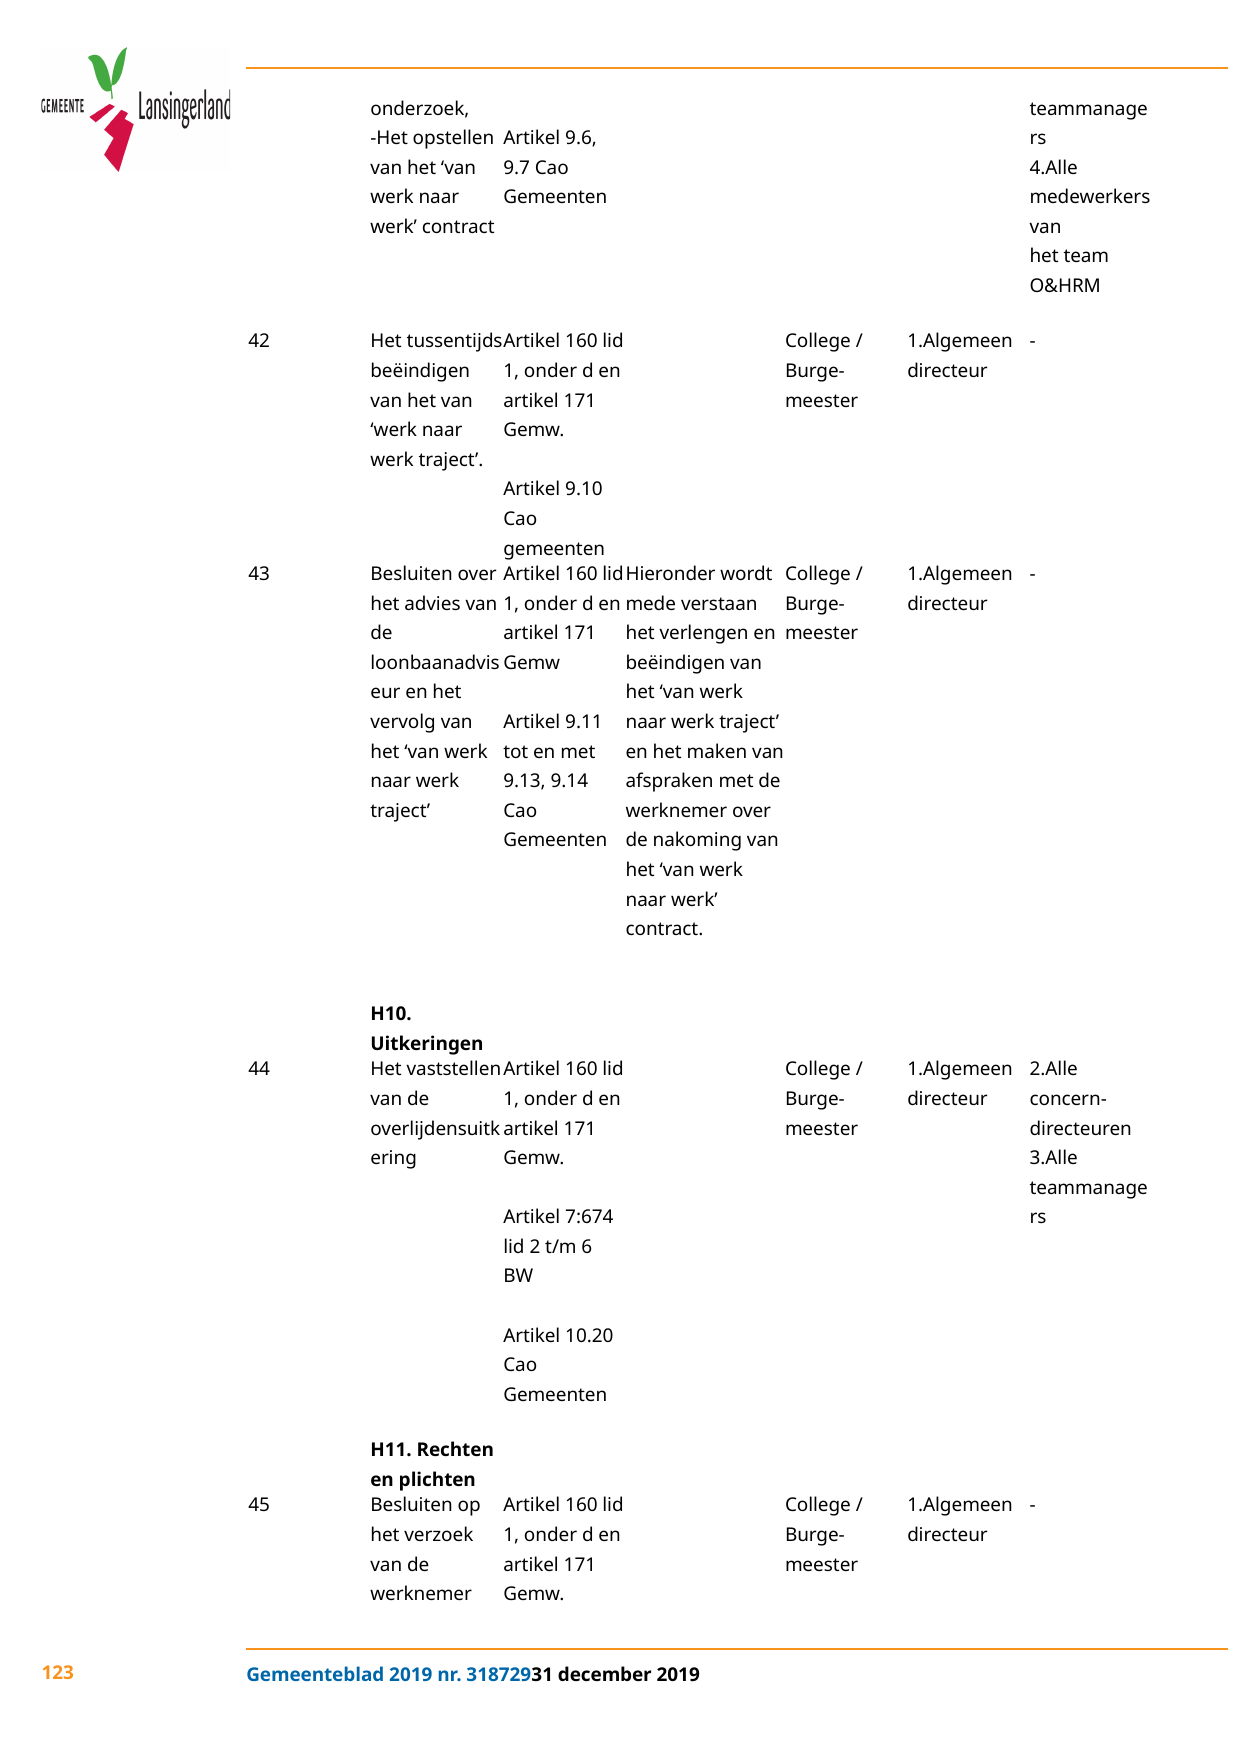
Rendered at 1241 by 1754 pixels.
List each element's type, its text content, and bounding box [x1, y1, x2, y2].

table_cell [625, 1492, 785, 1606]
table_cell College / Burge-meester [785, 1056, 907, 1436]
table_cell - [1029, 560, 1152, 1000]
table_cell [1029, 1000, 1152, 1056]
table_cell 1.Algemeen directeur [907, 328, 1029, 560]
table_cell Artikel 9.6, 9.7 Cao Gemeenten [503, 95, 625, 328]
table_cell [1029, 1436, 1152, 1492]
table_cell H11. Rechten en plichten [370, 1436, 503, 1492]
table_cell Hieronder wordt mede verstaan het verlengen en beëindigen van het ‘van werk naar werk traject’ en het maken van afspraken met de werknemer over de nakoming van het ‘van werk naar werk’ contract. [625, 560, 785, 1000]
table_cell 42 [248, 328, 370, 560]
table_cell [907, 95, 1029, 328]
table_cell [248, 95, 370, 328]
table_cell teammanagers 4.Alle medewerkers van het team O&HRM [1029, 95, 1152, 328]
table_cell 44 [248, 1056, 370, 1436]
table_cell 1.Algemeen directeur [907, 1056, 1029, 1436]
table_cell - [1029, 328, 1152, 560]
picture [41, 47, 231, 172]
table_cell [625, 328, 785, 560]
table_cell [625, 95, 785, 328]
table_cell Artikel 160 lid 1, onder d en artikel 171 Gemw. Artikel 7:674 lid 2 t/m 6 BW Artikel 10.20 Cao Gemeenten [503, 1056, 625, 1436]
table_cell [907, 1000, 1029, 1056]
table_cell [625, 1436, 785, 1492]
table_cell Besluiten over het advies van de loonbaanadviseur en het vervolg van het ‘van werk naar werk traject’ [370, 560, 503, 1000]
table_cell [503, 1000, 625, 1056]
table_cell [625, 1000, 785, 1056]
table_cell 1.Algemeen directeur [907, 560, 1029, 1000]
table_cell Besluiten op het verzoek van de werknemer [370, 1492, 503, 1606]
table_cell College / Burge-meester [785, 1492, 907, 1606]
table_cell onderzoek, -Het opstellen van het ‘van werk naar werk’ contract [370, 95, 503, 328]
table_cell 43 [248, 560, 370, 1000]
table_cell [248, 1436, 370, 1492]
table_cell College / Burge-meester [785, 328, 907, 560]
table_cell [907, 1436, 1029, 1492]
table_cell [785, 1000, 907, 1056]
table_cell [503, 1436, 625, 1492]
table_cell Het vaststellen van de overlijdensuitkering [370, 1056, 503, 1436]
table_cell College / Burge-meester [785, 560, 907, 1000]
table_cell 2.Alle concern- directeuren 3.Alle teammanagers [1029, 1056, 1152, 1436]
table_cell Artikel 160 lid 1, onder d en artikel 171 Gemw. Artikel 9.10 Cao gemeenten [503, 328, 625, 560]
table_cell [785, 95, 907, 328]
table_cell Artikel 160 lid 1, onder d en artikel 171 Gemw. [503, 1492, 625, 1606]
table_cell [625, 1056, 785, 1436]
table_cell H10. Uitkeringen [370, 1000, 503, 1056]
table_cell 1.Algemeen directeur [907, 1492, 1029, 1606]
table_cell Het tussentijds beëindigen van het van ‘werk naar werk traject’. [370, 328, 503, 560]
table_cell [248, 1000, 370, 1056]
table_cell - [1029, 1492, 1152, 1606]
table_cell Artikel 160 lid 1, onder d en artikel 171 Gemw Artikel 9.11 tot en met 9.13, 9.14 Cao Gemeenten [503, 560, 625, 1000]
table_cell [785, 1436, 907, 1492]
table_cell 45 [248, 1492, 370, 1606]
